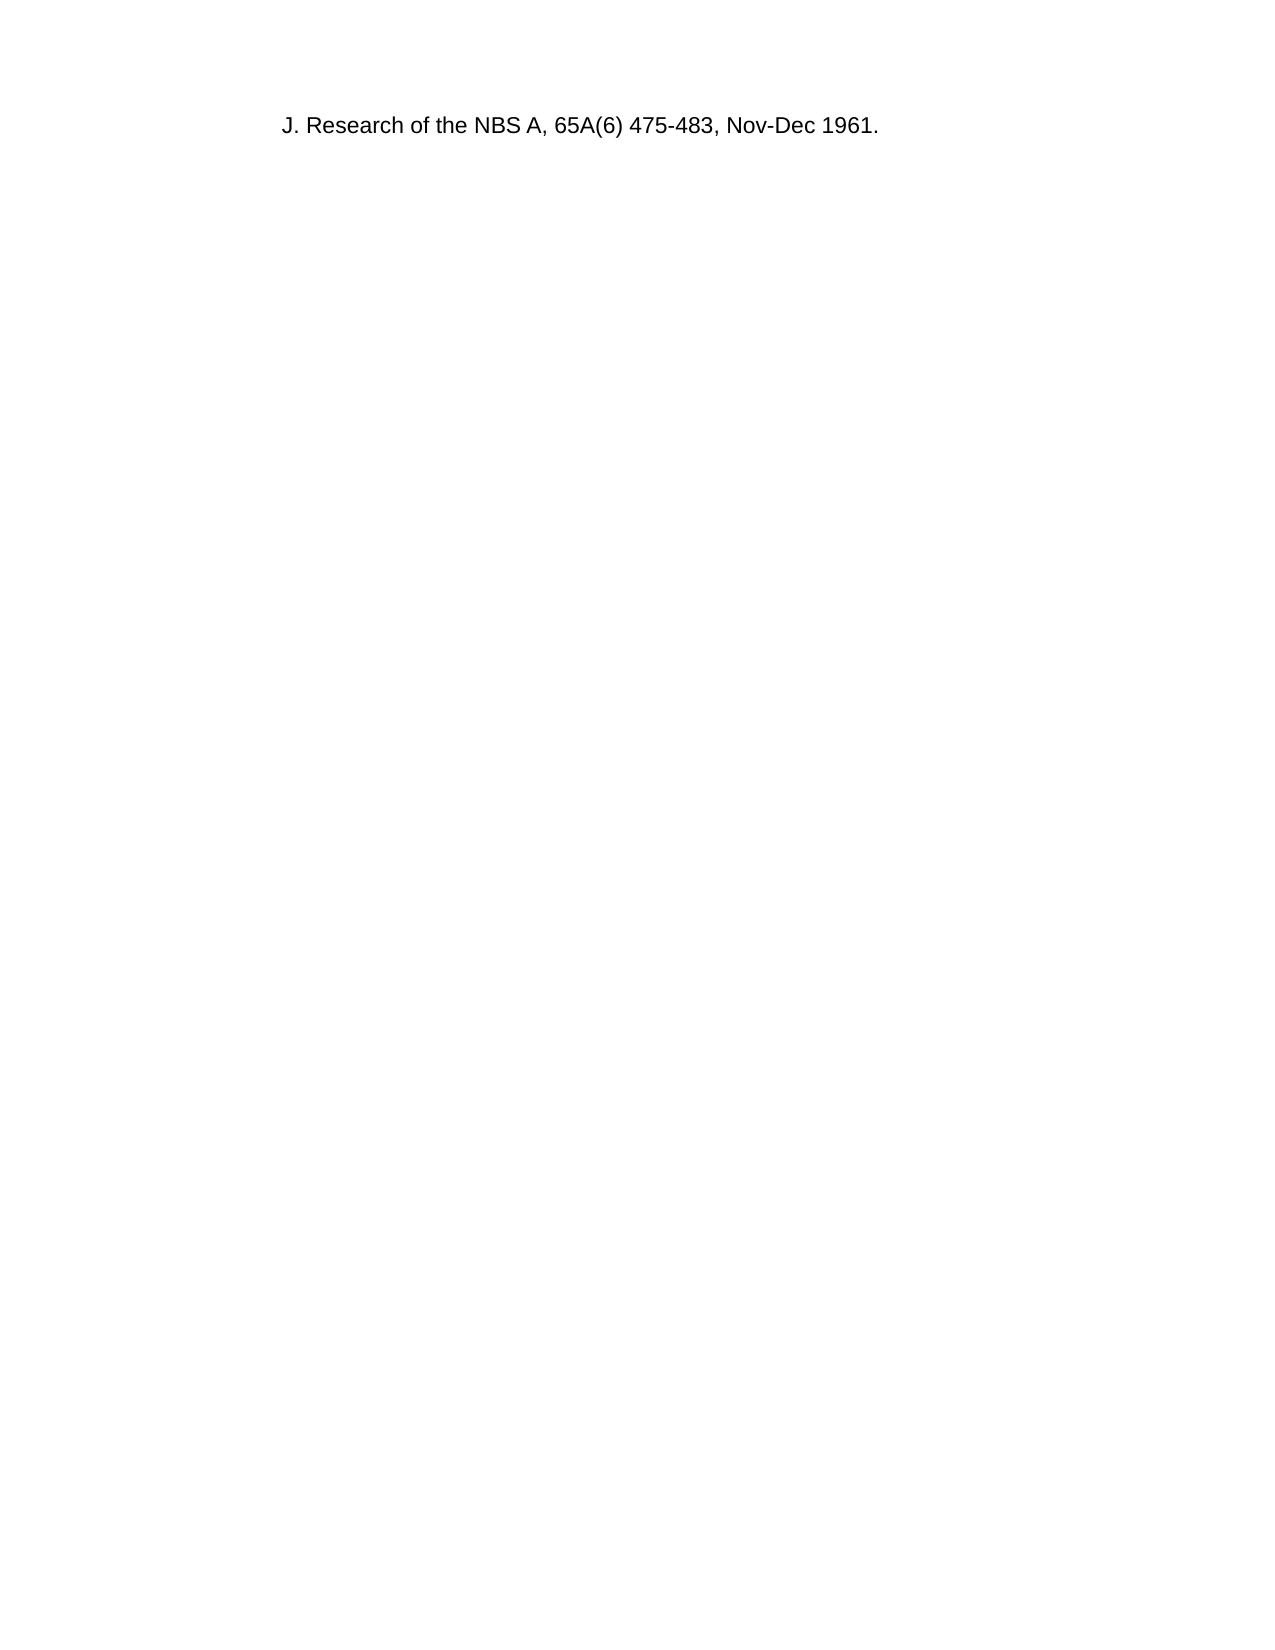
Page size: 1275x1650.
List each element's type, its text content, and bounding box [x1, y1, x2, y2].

table_cell [146, 189, 282, 227]
table_cell J. Research of the NBS A, 65A(6) 475-483, Nov-Dec 1961. [282, 113, 1162, 151]
table_cell [146, 113, 282, 151]
table_cell [282, 151, 1162, 189]
table_cell [282, 189, 1162, 227]
table_cell [146, 151, 282, 189]
